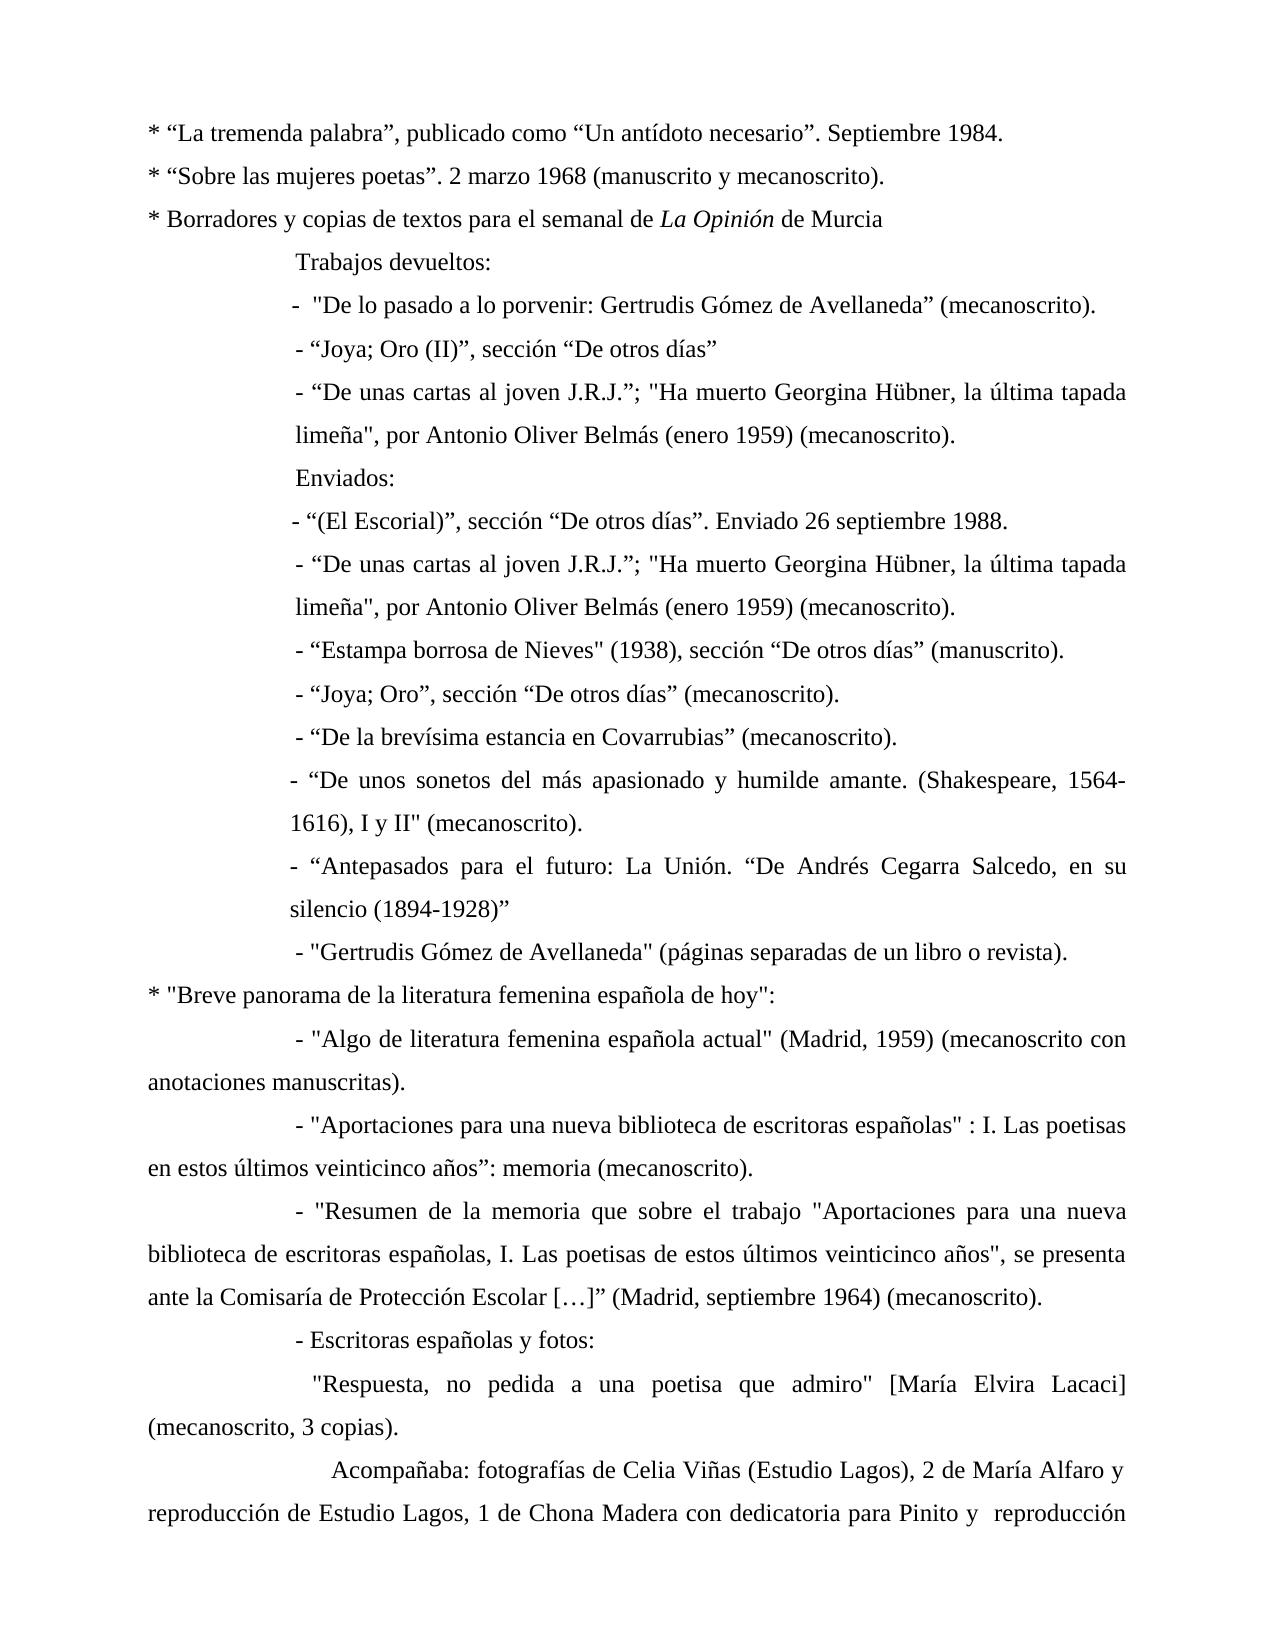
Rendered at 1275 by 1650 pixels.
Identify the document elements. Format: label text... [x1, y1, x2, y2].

text - “De unas cartas al joven J.R.J.”; "Ha muerto Georgina Hübner, la última tapada limeña", por Antonio Oliver Belmás (enero 1959) (mecanoscrito). [295, 377, 1127, 449]
text - “De unos sonetos del más apasionado y humilde amante. (Shakespeare, 1564-1616), I y II" (mecanoscrito). [289, 765, 1127, 837]
text * Borradores y copias de textos para el semanal de La Opinión de Murcia [148, 204, 1127, 233]
text - “Estampa borrosa de Nieves" (1938), sección “De otros días” (manuscrito). [295, 636, 1127, 664]
text - “(El Escorial)”, sección “De otros días”. Enviado 26 septiembre 1988. [148, 506, 1127, 535]
text - “Antepasados para el futuro: La Unión. “De Andrés Cegarra Salcedo, en su silencio (1894-1928)” [289, 851, 1127, 923]
text - Escritoras españolas y fotos: [148, 1326, 1127, 1354]
text * “La tremenda palabra”, publicado como “Un antídoto necesario”. Septiembre 1984. [148, 118, 1127, 147]
text - “De la brevísima estancia en Covarrubias” (mecanoscrito). [148, 722, 1127, 751]
text - "Resumen de la memoria que sobre el trabajo "Aportaciones para una nueva biblioteca de escritoras españolas, I. Las poetisas de estos últimos veinticinco años", se presenta ante la Comisaría de Protección Escolar […]” (Madrid, septiembre 1964) (mecanoscrito). [148, 1196, 1127, 1311]
text * “Sobre las mujeres poetas”. 2 marzo 1968 (manuscrito y mecanoscrito). [148, 161, 1127, 190]
text - “Joya; Oro”, sección “De otros días” (mecanoscrito). [295, 679, 1127, 707]
text - "Gertrudis Gómez de Avellaneda" (páginas separadas de un libro o revista). [148, 937, 1127, 966]
text - “Joya; Oro (II)”, sección “De otros días” [148, 334, 1127, 362]
text Acompañaba: fotografías de Celia Viñas (Estudio Lagos), 2 de María Alfaro y reproducción de Estudio Lagos, 1 de Chona Madera con dedicatoria para Pinito y reproducción [148, 1455, 1127, 1527]
text - "De lo pasado a lo porvenir: Gertrudis Gómez de Avellaneda” (mecanoscrito). [148, 291, 1127, 319]
text - "Aportaciones para una nueva biblioteca de escritoras españolas" : I. Las poetisas en estos últimos veinticinco años”: memoria (mecanoscrito). [148, 1110, 1127, 1182]
text - “De unas cartas al joven J.R.J.”; "Ha muerto Georgina Hübner, la última tapada limeña", por Antonio Oliver Belmás (enero 1959) (mecanoscrito). [295, 549, 1127, 621]
text Enviados: [148, 463, 1127, 492]
text Trabajos devueltos: [148, 247, 1127, 276]
text "Respuesta, no pedida a una poetisa que admiro" [María Elvira Lacaci] (mecanoscrito, 3 copias). [148, 1369, 1127, 1441]
text - "Algo de literatura femenina española actual" (Madrid, 1959) (mecanoscrito con anotaciones manuscritas). [148, 1024, 1127, 1096]
text * "Breve panorama de la literatura femenina española de hoy": [148, 981, 1127, 1009]
